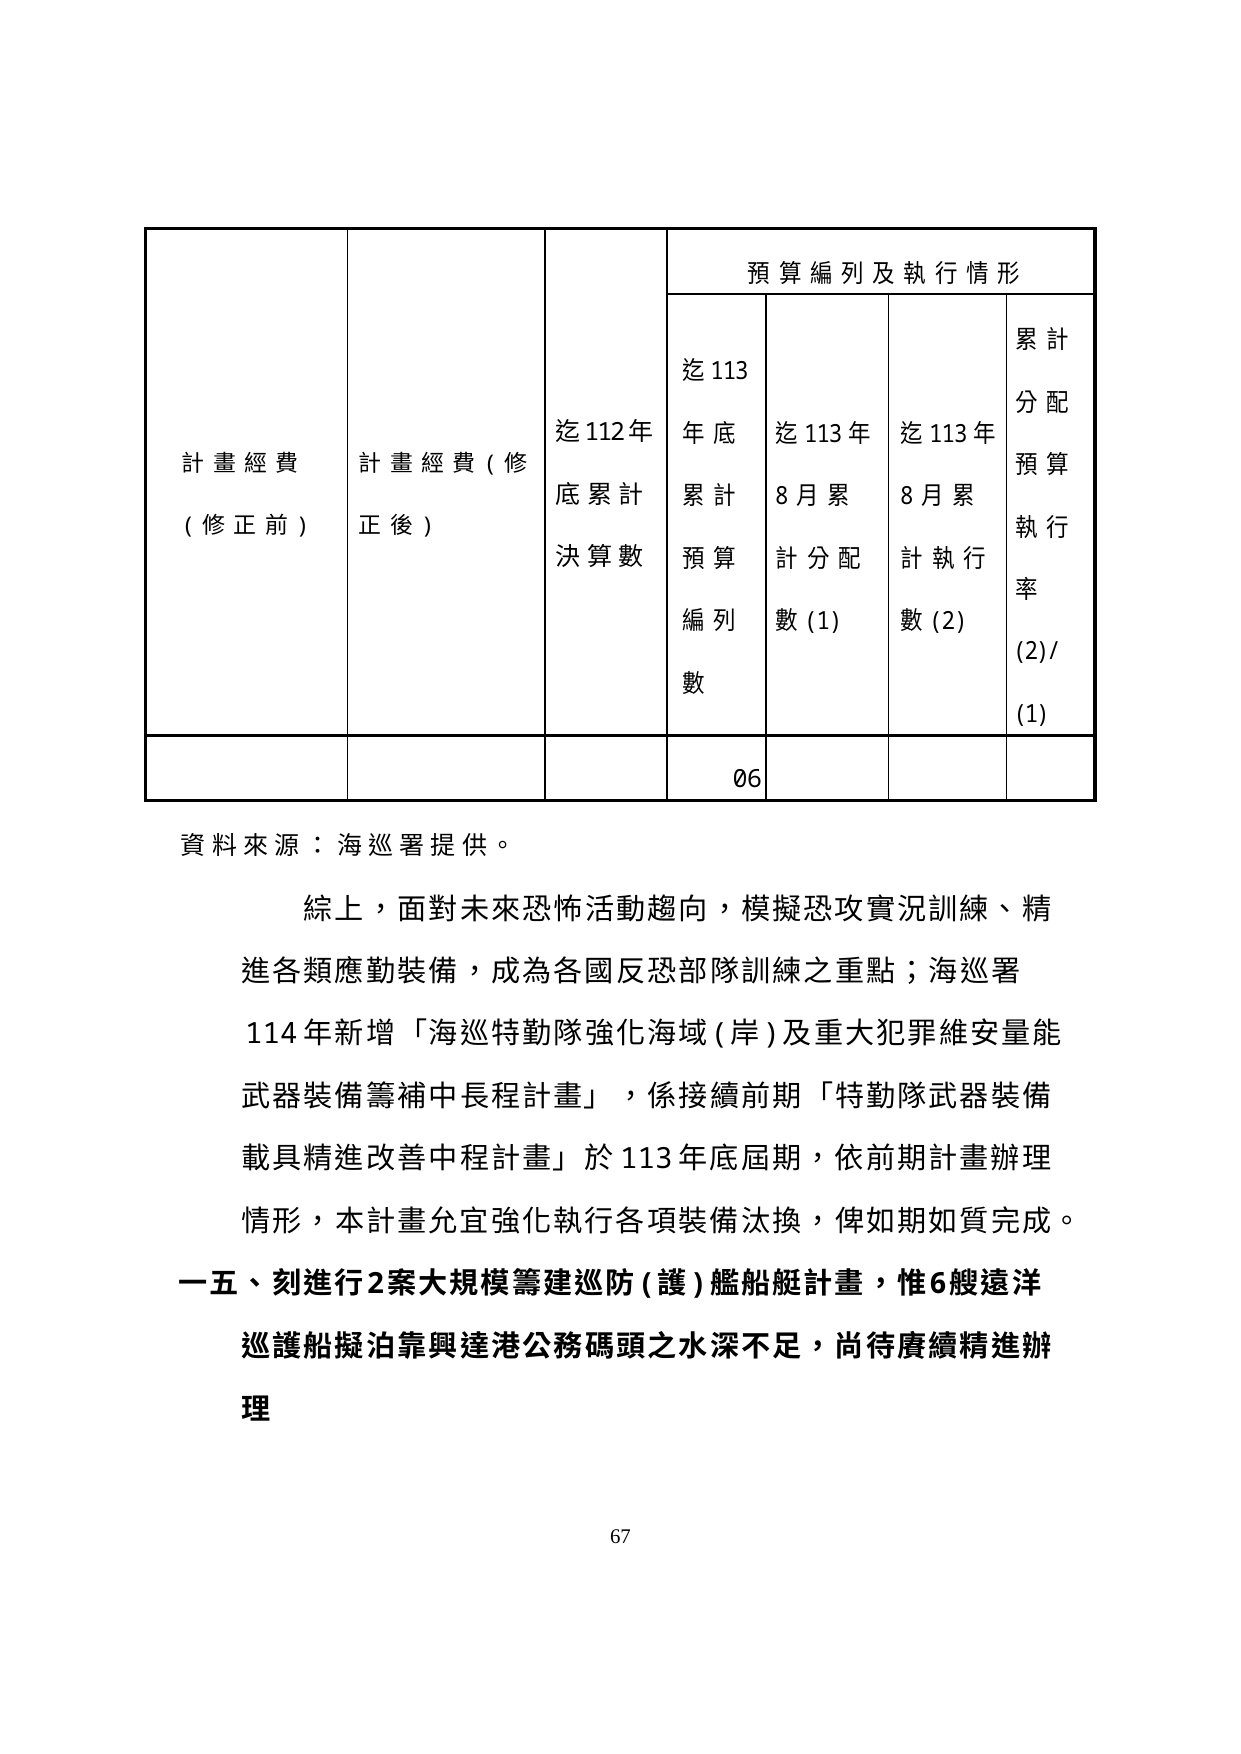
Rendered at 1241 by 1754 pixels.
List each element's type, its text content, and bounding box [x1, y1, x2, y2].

table_cell 06 [668, 737, 765, 799]
table_cell [546, 737, 666, 799]
table_cell 迄113年8月累計分配數(1) [767, 295, 888, 733]
table_header 計畫經費(修正後) [348, 230, 544, 733]
table_header 計畫經費(修正前) [147, 230, 347, 733]
table_header 迄112年底累計決算數 [546, 230, 666, 733]
table_cell [889, 737, 1006, 799]
table_cell [348, 737, 544, 799]
table_cell 迄113年8月累計執行數(2) [889, 295, 1006, 733]
text 綜上，面對未來恐怖活動趨向，模擬恐攻實況訓練、精進各類應勤裝備，成為各國反恐部隊訓練之重點；海巡署114年新增「海巡特勤隊強化海域(岸)及重大犯罪維安量能武器裝備籌補中長程計畫」，係接續前期「特勤隊武器裝備載具精進改善中程計畫」於113年底屆期，依前期計畫辦理情形，本計畫允宜強化執行各項裝備汰換，俾如期如質完成。 [236, 865, 1063, 1240]
table_cell [767, 737, 888, 799]
text 一五、刻進行2案大規模籌建巡防(護)艦船艇計畫，惟6艘遠洋巡護船擬泊靠興達港公務碼頭之水深不足，尚待賡續精進辦理 [177, 1240, 1063, 1427]
text 資料來源：海巡署提供。 [148, 802, 1063, 865]
table_header 預算編列及執行情形 [668, 230, 1093, 293]
table_cell [1007, 737, 1093, 799]
table_cell [147, 737, 347, 799]
table_cell 迄113年底累計預算編列數 [668, 295, 765, 733]
table_cell 累計分配預算執行率(2)/(1) [1007, 295, 1093, 733]
